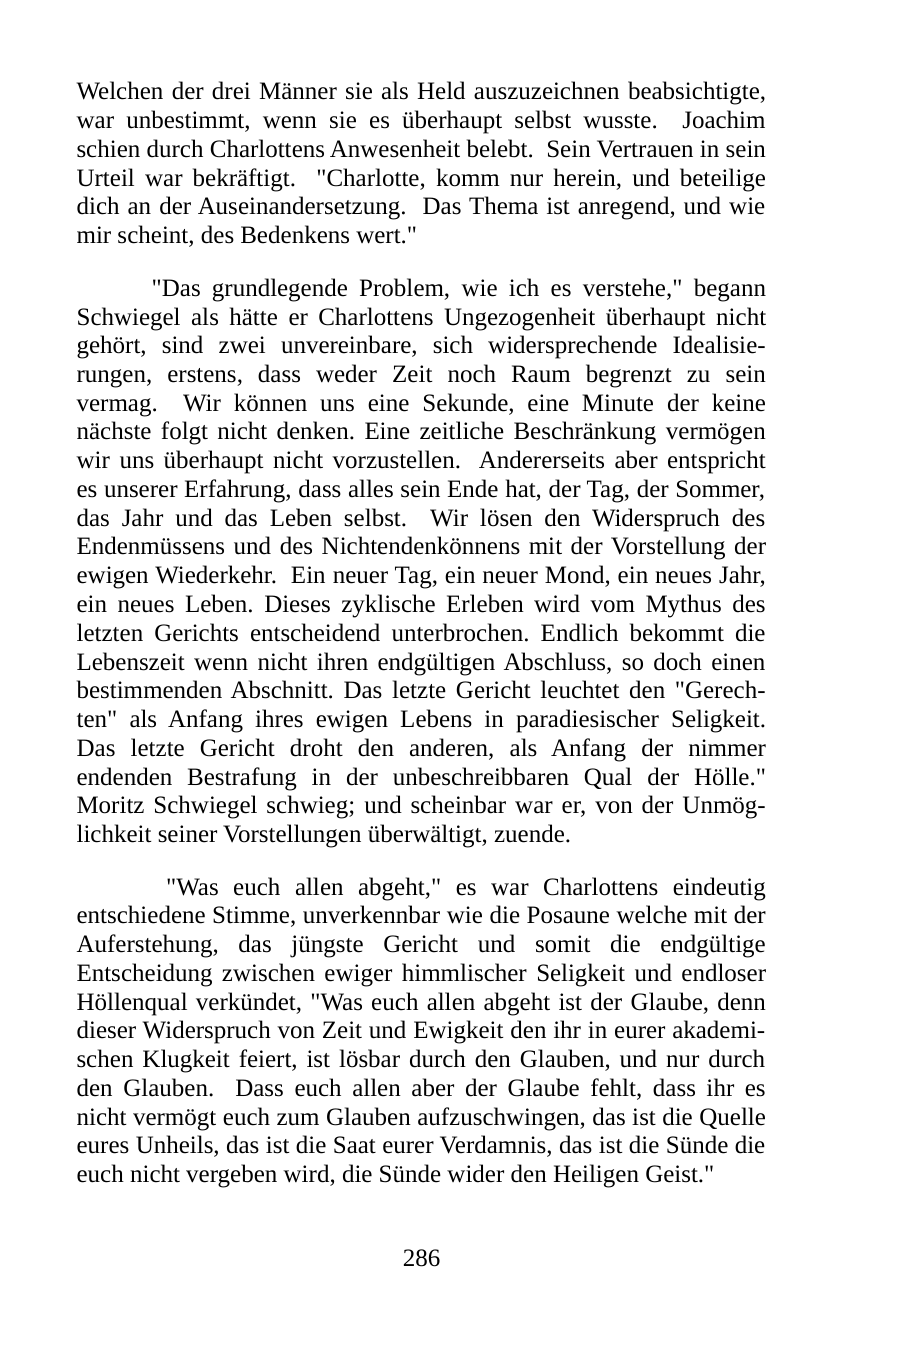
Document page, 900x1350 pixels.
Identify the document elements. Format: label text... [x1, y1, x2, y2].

text Welchen der drei Männer sie als Held auszuzeichnen beabsichtigte, war unbestimmt, wenn sie es überhaupt selbst wusste. Joachim schien durch Charlottens Anwesenheit belebt. Sein Vertrauen in sein Urteil war bekräftigt. "Charlotte, komm nur herein, und beteilige dich an der Auseinandersetzung. Das Thema ist anregend, und wie mir scheint, des Bedenkens wert." [76, 76, 766, 249]
text "Das grundlegende Problem, wie ich es verstehe," begann Schwiegel als hätte er Charlottens Ungezogenheit überhaupt nicht gehört, sind zwei unvereinbare, sich widersprechende Idealisie-rungen, erstens, dass weder Zeit noch Raum begrenzt zu sein vermag. Wir können uns eine Sekunde, eine Minute der keine nächste folgt nicht denken. Eine zeitliche Beschränkung vermögen wir uns überhaupt nicht vorzustellen. Andererseits aber entspricht es unserer Erfahrung, dass alles sein Ende hat, der Tag, der Sommer, das Jahr und das Leben selbst. Wir lösen den Widerspruch des Endenmüssens und des Nichtendenkönnens mit der Vorstellung der ewigen Wiederkehr. Ein neuer Tag, ein neuer Mond, ein neues Jahr, ein neues Leben. Dieses zyklische Erleben wird vom Mythus des letzten Gerichts entscheidend unterbrochen. Endlich bekommt die Lebenszeit wenn nicht ihren endgültigen Abschluss, so doch einen bestimmenden Abschnitt. Das letzte Gericht leuchtet den "Gerech-ten" als Anfang ihres ewigen Lebens in paradiesischer Seligkeit. Das letzte Gericht droht den anderen, als Anfang der nimmer endenden Bestrafung in der unbeschreibbaren Qual der Hölle." Moritz Schwiegel schwieg; und scheinbar war er, von der Unmög-lichkeit seiner Vorstellungen überwältigt, zuende. [76, 273, 766, 848]
text "Was euch allen abgeht," es war Charlottens eindeutig entschiedene Stimme, unverkennbar wie die Posaune welche mit der Auferstehung, das jüngste Gericht und somit die endgültige Entscheidung zwischen ewiger himmlischer Seligkeit und endloser Höllenqual verkündet, "Was euch allen abgeht ist der Glaube, denn dieser Widerspruch von Zeit und Ewigkeit den ihr in eurer akademi-schen Klugkeit feiert, ist lösbar durch den Glauben, und nur durch den Glauben. Dass euch allen aber der Glaube fehlt, dass ihr es nicht vermögt euch zum Glauben aufzuschwingen, das ist die Quelle eures Unheils, das ist die Saat eurer Verdamnis, das ist die Sünde die euch nicht vergeben wird, die Sünde wider den Heiligen Geist." [76, 872, 766, 1188]
